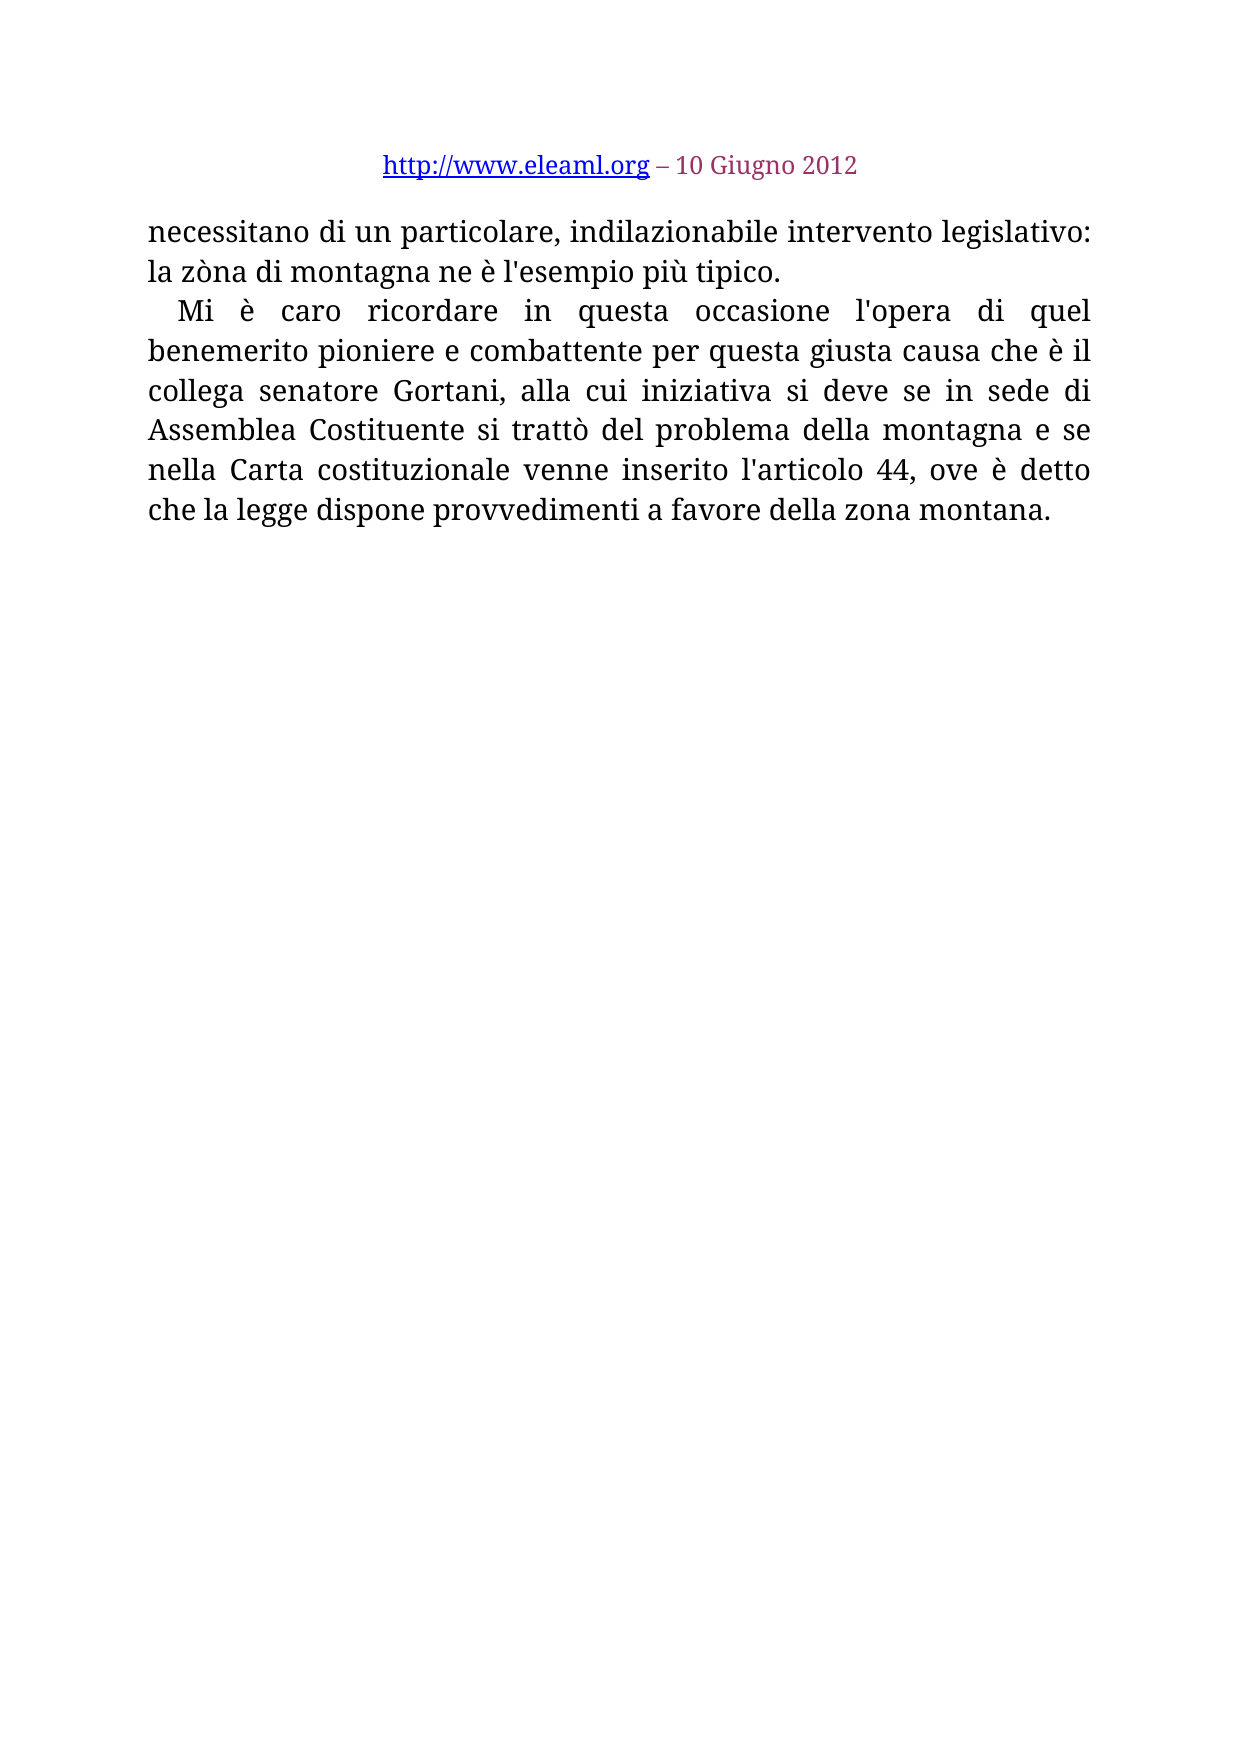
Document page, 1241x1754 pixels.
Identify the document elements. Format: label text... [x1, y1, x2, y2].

text necessitano di un particolare, indilazionabile intervento legislativo: la zòna di montagna ne è l'esempio più tipico. [148, 211, 1093, 291]
text Mi è caro ricordare in questa occasione l'opera di quel benemerito pioniere e combattente per questa giusta causa che è il collega senatore Gortani, alla cui iniziativa si deve se in sede di Assemblea Costituente si trattò del problema della montagna e se nella Carta costituzionale venne inserito l'articolo 44, ove è detto che la legge dispone provvedimenti a favore della zona montana. [148, 291, 1093, 529]
